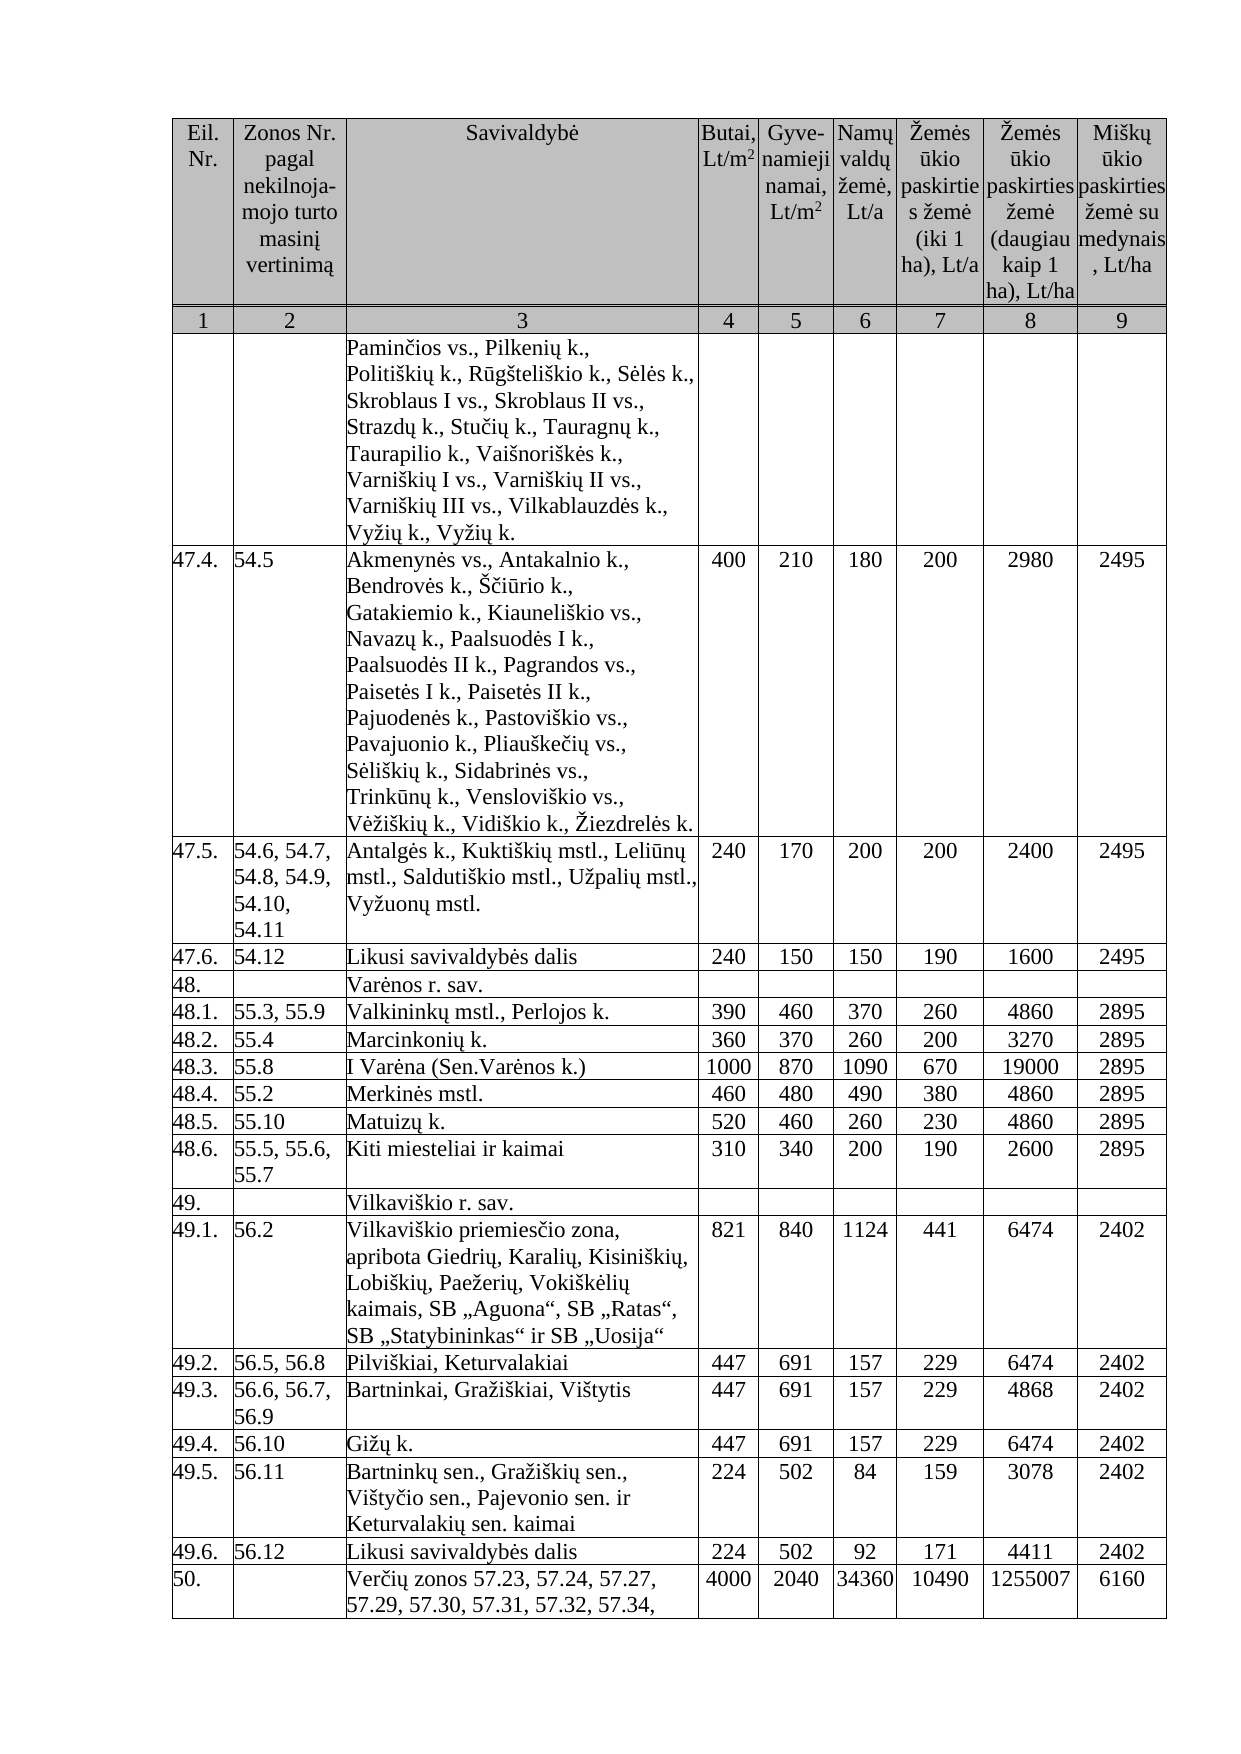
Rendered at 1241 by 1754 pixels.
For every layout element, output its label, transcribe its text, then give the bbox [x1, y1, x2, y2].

table_cell 55.3, 55.9 [234, 998, 346, 1024]
table_cell [897, 1189, 983, 1215]
table_cell 2895 [1078, 1080, 1166, 1107]
table_cell 1124 [834, 1216, 896, 1348]
table_cell 340 [759, 1135, 833, 1188]
table_cell 6474 [984, 1349, 1077, 1376]
table_header Savivaldybė [347, 119, 698, 304]
table_cell 92 [834, 1538, 896, 1564]
table_cell 502 [759, 1538, 833, 1564]
table_cell 840 [759, 1216, 833, 1348]
table_cell 1600 [984, 944, 1077, 970]
table_cell 310 [699, 1135, 758, 1188]
table_cell Antalgės k., Kuktiškių mstl., Leliūnų mstl., Saldutiškio mstl., Užpalių mstl., Vyžuonų mstl. [347, 837, 698, 942]
table_cell 49.2. [173, 1349, 233, 1376]
table_cell [699, 334, 758, 545]
table_header Eil. Nr. [173, 119, 233, 304]
table_cell 3270 [984, 1026, 1077, 1052]
table_cell 260 [897, 998, 983, 1024]
table_cell 380 [897, 1080, 983, 1107]
table_cell 460 [759, 998, 833, 1024]
table_cell Bartninkų sen., Gražiškių sen., Vištyčio sen., Pajevonio sen. ir Keturvalakių sen. kaimai [347, 1458, 698, 1537]
table_cell 870 [759, 1053, 833, 1079]
table_cell 49. [173, 1189, 233, 1215]
table_cell 157 [834, 1349, 896, 1376]
table_cell 49.3. [173, 1377, 233, 1429]
table_cell 4860 [984, 998, 1077, 1024]
table_cell 55.2 [234, 1080, 346, 1107]
table_cell 48.6. [173, 1135, 233, 1188]
table_cell 56.2 [234, 1216, 346, 1348]
table_cell [699, 971, 758, 997]
table_cell 9 [1078, 307, 1166, 333]
table_header Žemės ūkio paskirties žemė (iki 1 ha), Lt/a [897, 119, 983, 304]
table_cell 180 [834, 546, 896, 836]
table_cell 691 [759, 1377, 833, 1429]
table_cell 210 [759, 546, 833, 836]
table_cell 2495 [1078, 546, 1166, 836]
table_cell 670 [897, 1053, 983, 1079]
table_cell 5 [759, 307, 833, 333]
table_cell [173, 334, 233, 545]
table_cell 2495 [1078, 944, 1166, 970]
table_cell [1078, 334, 1166, 545]
table_cell 6160 [1078, 1565, 1166, 1618]
table_cell [834, 334, 896, 545]
table_cell 4868 [984, 1377, 1077, 1429]
table_header Miškų ūkio paskirties žemė su medynais, Lt/ha [1078, 119, 1166, 304]
table_cell Pilviškiai, Keturvalakiai [347, 1349, 698, 1376]
table_cell 229 [897, 1349, 983, 1376]
table_cell [759, 1189, 833, 1215]
table_cell Valkininkų mstl., Perlojos k. [347, 998, 698, 1024]
table_cell Merkinės mstl. [347, 1080, 698, 1107]
table_cell 502 [759, 1458, 833, 1537]
table_cell [984, 971, 1077, 997]
table_cell 49.6. [173, 1538, 233, 1564]
table_cell 1 [173, 307, 233, 333]
table_cell 260 [834, 1026, 896, 1052]
table_cell 490 [834, 1080, 896, 1107]
table_cell 56.11 [234, 1458, 346, 1537]
table_cell 370 [759, 1026, 833, 1052]
table_cell Likusi savivaldybės dalis [347, 1538, 698, 1564]
table_cell Akmenynės vs., Antakalnio k., Bendrovės k., Ščiūrio k., Gatakiemio k., Kiauneliškio vs., Navazų k., Paalsuodės I k., Paalsuodės II k., Pagrandos vs., Paisetės I k., Paisetės II k., Pajuodenės k., Pastoviškio vs., Pavajuonio k., Pliauškečių vs., Sėliškių k., Sidabrinės vs., Trinkūnų k., Vensloviškio vs., Vėžiškių k., Vidiškio k., Žiezdrelės k. [347, 546, 698, 836]
table_cell 55.4 [234, 1026, 346, 1052]
table_cell 55.10 [234, 1108, 346, 1134]
table_cell 460 [759, 1108, 833, 1134]
table_cell [759, 334, 833, 545]
table_cell [897, 971, 983, 997]
table_cell 200 [897, 1026, 983, 1052]
table_cell 520 [699, 1108, 758, 1134]
table_cell 2402 [1078, 1377, 1166, 1429]
table_cell 2895 [1078, 998, 1166, 1024]
table_cell 200 [897, 546, 983, 836]
table_cell 200 [897, 837, 983, 942]
table_cell [984, 1189, 1077, 1215]
table_cell 170 [759, 837, 833, 942]
table_cell 48.3. [173, 1053, 233, 1079]
table_cell 50. [173, 1565, 233, 1618]
table_cell 48. [173, 971, 233, 997]
table_cell [897, 334, 983, 545]
table_cell 1000 [699, 1053, 758, 1079]
table_cell 240 [699, 944, 758, 970]
table_cell 2895 [1078, 1135, 1166, 1188]
table_cell [834, 971, 896, 997]
table_cell 49.1. [173, 1216, 233, 1348]
table_cell 447 [699, 1377, 758, 1429]
table_header Zonos Nr. pagal nekilnoja-mojo turto masinį vertinimą [234, 119, 346, 304]
table_cell 230 [897, 1108, 983, 1134]
table_header Žemės ūkio paskirties žemė (daugiau kaip 1 ha), Lt/ha [984, 119, 1077, 304]
table_cell Vilkaviškio r. sav. [347, 1189, 698, 1215]
table_cell 150 [834, 944, 896, 970]
table_cell 157 [834, 1377, 896, 1429]
table_cell 1090 [834, 1053, 896, 1079]
table_cell 6474 [984, 1216, 1077, 1348]
table_cell 47.6. [173, 944, 233, 970]
table_cell 34360 [834, 1565, 896, 1618]
table_cell 4000 [699, 1565, 758, 1618]
table_cell 48.1. [173, 998, 233, 1024]
table_cell 49.4. [173, 1430, 233, 1457]
table_cell 691 [759, 1349, 833, 1376]
table_cell 400 [699, 546, 758, 836]
table_cell 56.6, 56.7, 56.9 [234, 1377, 346, 1429]
table_cell 7 [897, 307, 983, 333]
table_cell [234, 1565, 346, 1618]
table_cell 47.4. [173, 546, 233, 836]
table_header Namų valdų žemė, Lt/a [834, 119, 896, 304]
table_cell 2402 [1078, 1430, 1166, 1457]
table_cell 200 [834, 837, 896, 942]
table_cell 447 [699, 1349, 758, 1376]
table_cell 54.12 [234, 944, 346, 970]
table_cell 2495 [1078, 837, 1166, 942]
table_cell 2895 [1078, 1026, 1166, 1052]
table_cell 19000 [984, 1053, 1077, 1079]
table_cell 157 [834, 1430, 896, 1457]
table_cell Matuizų k. [347, 1108, 698, 1134]
table_cell 10490 [897, 1565, 983, 1618]
table_cell 84 [834, 1458, 896, 1537]
table_cell 4411 [984, 1538, 1077, 1564]
table_cell 2980 [984, 546, 1077, 836]
table_cell 3078 [984, 1458, 1077, 1537]
table_cell 821 [699, 1216, 758, 1348]
table_cell 2402 [1078, 1458, 1166, 1537]
table_cell 441 [897, 1216, 983, 1348]
table_cell 480 [759, 1080, 833, 1107]
table_cell 190 [897, 1135, 983, 1188]
table_cell 2402 [1078, 1538, 1166, 1564]
table_cell 55.5, 55.6, 55.7 [234, 1135, 346, 1188]
table_cell Vilkaviškio priemiesčio zona, apribota Giedrių, Karalių, Kisiniškių, Lobiškių, Paežerių, Vokiškėlių kaimais, SB „Aguona“, SB „Ratas“, SB „Statybininkas“ ir SB „Uosija“ [347, 1216, 698, 1348]
table_cell 2040 [759, 1565, 833, 1618]
table_cell Paminčios vs., Pilkenių k., Politiškių k., Rūgšteliškio k., Sėlės k., Skroblaus I vs., Skroblaus II vs., Strazdų k., Stučių k., Tauragnų k., Taurapilio k., Vaišnoriškės k., Varniškių I vs., Varniškių II vs., Varniškių III vs., Vilkablauzdės k., Vyžių k., Vyžių k. [347, 334, 698, 545]
table_cell [984, 334, 1077, 545]
table_cell 56.10 [234, 1430, 346, 1457]
table_cell 447 [699, 1430, 758, 1457]
table_cell 2 [234, 307, 346, 333]
table_cell 370 [834, 998, 896, 1024]
table_cell 54.6, 54.7, 54.8, 54.9, 54.10, 54.11 [234, 837, 346, 942]
table_cell 224 [699, 1538, 758, 1564]
table_cell 460 [699, 1080, 758, 1107]
table_cell Verčių zonos 57.23, 57.24, 57.27, 57.29, 57.30, 57.31, 57.32, 57.34, [347, 1565, 698, 1618]
table_cell I Varėna (Sen.Varėnos k.) [347, 1053, 698, 1079]
table_cell 200 [834, 1135, 896, 1188]
table_cell Likusi savivaldybės dalis [347, 944, 698, 970]
table_cell 2895 [1078, 1053, 1166, 1079]
table_cell 48.4. [173, 1080, 233, 1107]
table_cell 2400 [984, 837, 1077, 942]
table_cell 3 [347, 307, 698, 333]
table_cell Marcinkonių k. [347, 1026, 698, 1052]
table_cell 47.5. [173, 837, 233, 942]
table_cell [1078, 1189, 1166, 1215]
table_cell [234, 334, 346, 545]
table_cell 390 [699, 998, 758, 1024]
table_cell 4860 [984, 1108, 1077, 1134]
table_cell 229 [897, 1430, 983, 1457]
table_cell 2402 [1078, 1349, 1166, 1376]
table_cell [759, 971, 833, 997]
table_cell 159 [897, 1458, 983, 1537]
table_cell 2402 [1078, 1216, 1166, 1348]
table_cell 224 [699, 1458, 758, 1537]
table_cell 360 [699, 1026, 758, 1052]
table_cell [834, 1189, 896, 1215]
table_cell 229 [897, 1377, 983, 1429]
table_cell [234, 971, 346, 997]
table_cell 260 [834, 1108, 896, 1134]
table_cell Gižų k. [347, 1430, 698, 1457]
table_cell 150 [759, 944, 833, 970]
table_header Gyve-namieji namai, Lt/m2 [759, 119, 833, 304]
table_cell 6 [834, 307, 896, 333]
table_cell [234, 1189, 346, 1215]
table_cell [1078, 971, 1166, 997]
table_cell 2600 [984, 1135, 1077, 1188]
table_cell 48.2. [173, 1026, 233, 1052]
table_cell 2895 [1078, 1108, 1166, 1134]
table_cell 48.5. [173, 1108, 233, 1134]
table_cell 49.5. [173, 1458, 233, 1537]
table_cell 171 [897, 1538, 983, 1564]
table_cell 691 [759, 1430, 833, 1457]
table_cell 55.8 [234, 1053, 346, 1079]
table_cell 54.5 [234, 546, 346, 836]
table_cell 6474 [984, 1430, 1077, 1457]
table_cell 56.12 [234, 1538, 346, 1564]
table_cell Varėnos r. sav. [347, 971, 698, 997]
table_cell 4860 [984, 1080, 1077, 1107]
table_header Butai, Lt/m2 [699, 119, 758, 304]
table_cell 240 [699, 837, 758, 942]
table_cell 190 [897, 944, 983, 970]
table_cell Bartninkai, Gražiškiai, Vištytis [347, 1377, 698, 1429]
table_cell Kiti miesteliai ir kaimai [347, 1135, 698, 1188]
table_cell 8 [984, 307, 1077, 333]
table_cell 4 [699, 307, 758, 333]
table_cell 1255007 [984, 1565, 1077, 1618]
table_cell 56.5, 56.8 [234, 1349, 346, 1376]
table_cell [699, 1189, 758, 1215]
